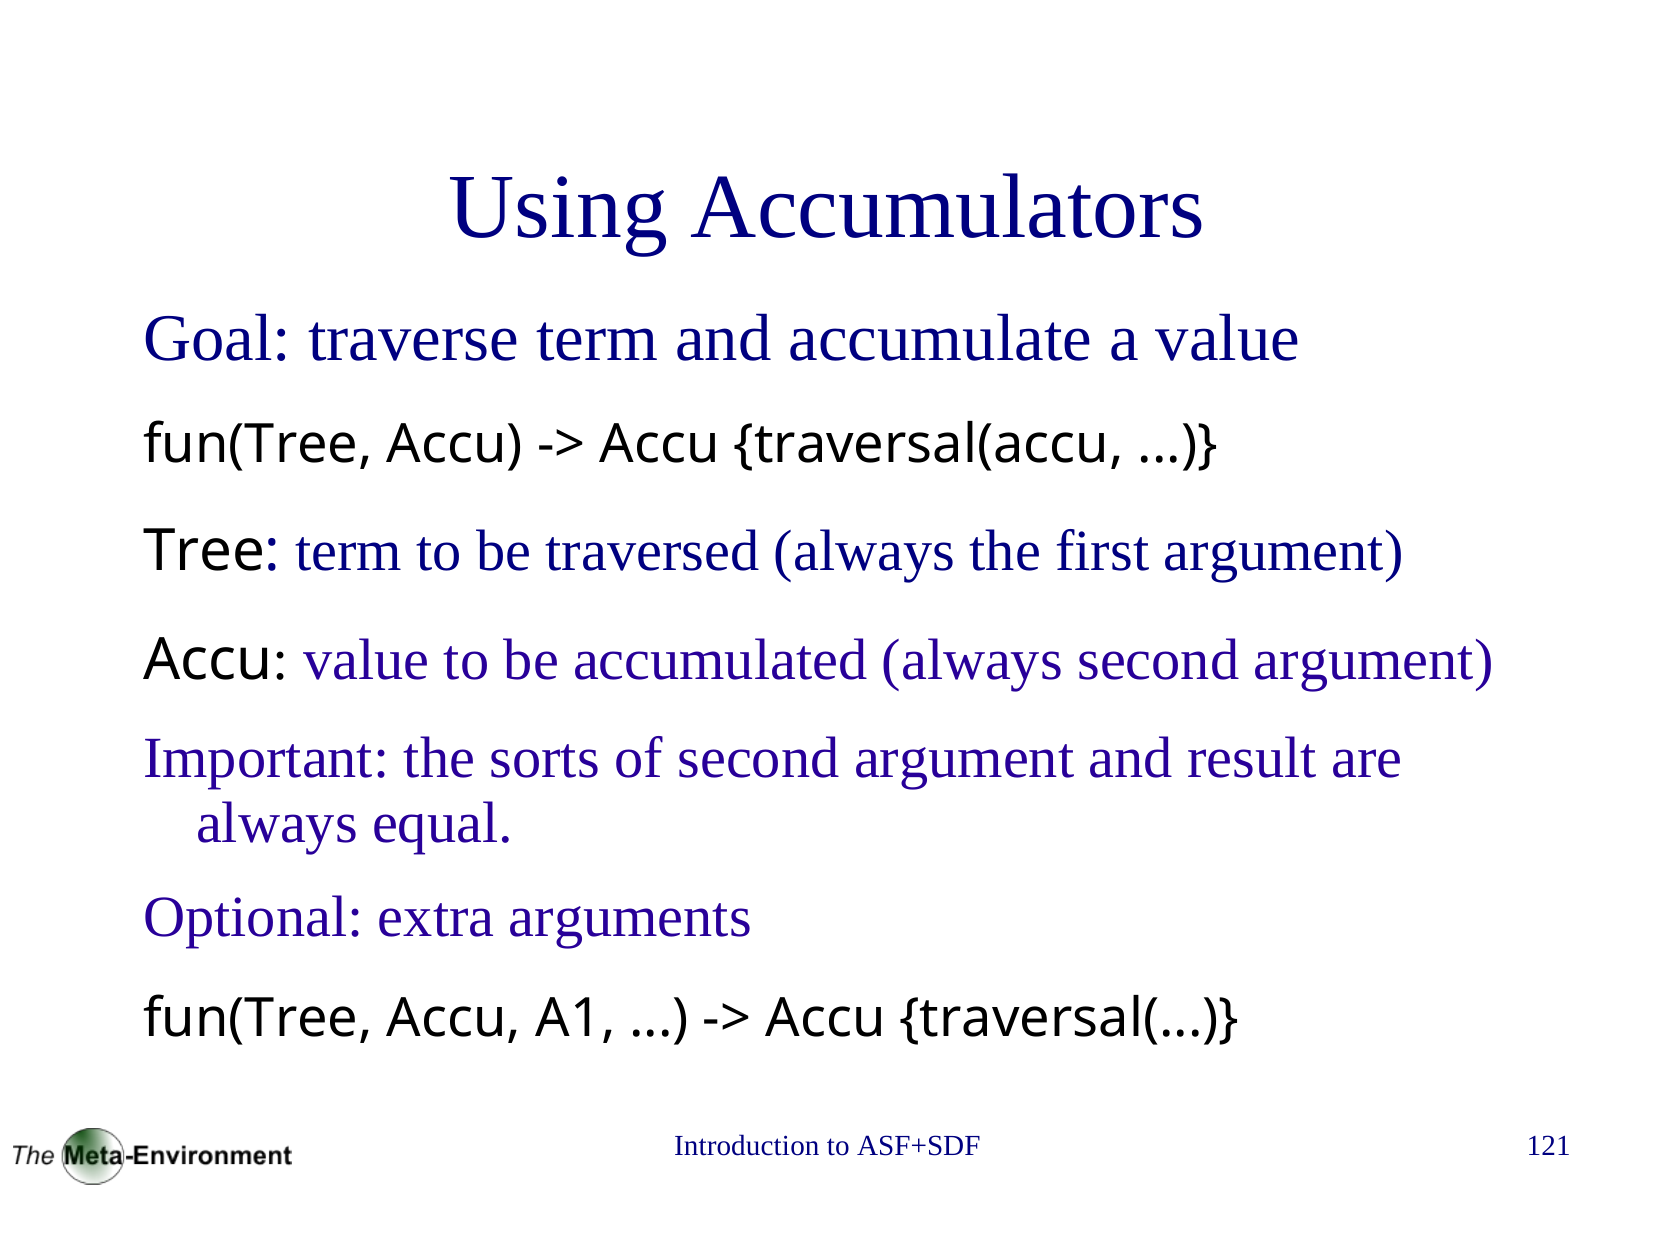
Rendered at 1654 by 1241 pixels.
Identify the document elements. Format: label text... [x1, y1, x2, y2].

list Goal: traverse term and accumulate a value fun(Tree, Accu) -> Accu {traversal(accu, ...)} Tree: term to be traversed (always the first argument) Accu: value to be accumulated (always second argument) Important: the sorts of second argument and result are always equal. Optional: extra arguments fun(Tree, Accu, A1, ...) -> Accu {traversal(...)} [125, 301, 1538, 1136]
picture [13, 1128, 292, 1185]
title Using Accumulators [121, 102, 1534, 311]
